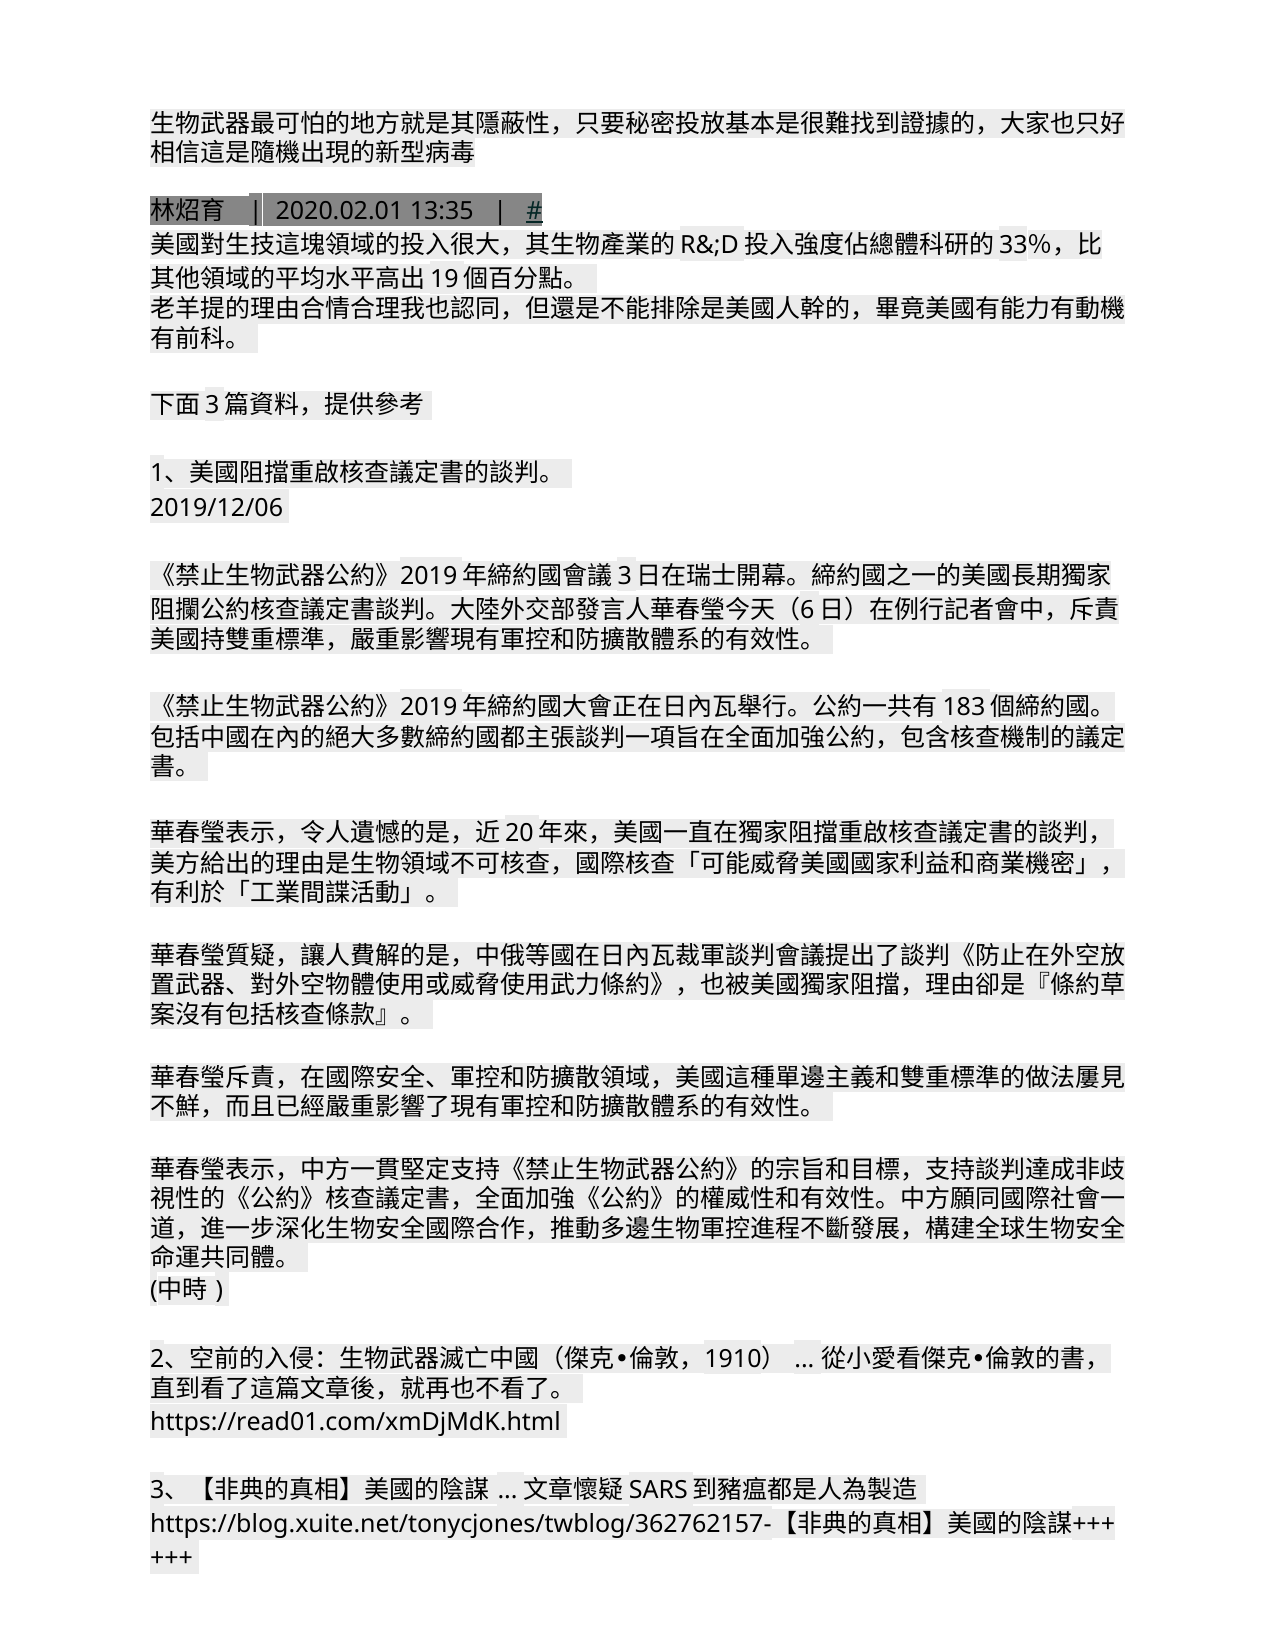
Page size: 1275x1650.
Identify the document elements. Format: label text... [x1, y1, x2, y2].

text 美國對生技這塊領域的投入很大，其生物產業的R&;D投入強度佔總體科研的33％，比其他領域的平均水平高出19個百分點。 老羊提的理由合情合理我也認同，但還是不能排除是美國人幹的，畢竟美國有能力有動機有前科。 下面3篇資料，提供參考 1、美國阻擋重啟核查議定書的談判。 2019/12/06 《禁止生物武器公約》2019年締約國會議3日在瑞士開幕。締約國之一的美國長期獨家阻攔公約核查議定書談判。大陸外交部發言人華春瑩今天（6日）在例行記者會中，斥責美國持雙重標準，嚴重影響現有軍控和防擴散體系的有效性。 《禁止生物武器公約》2019年締約國大會正在日內瓦舉行。公約一共有183個締約國。包括中國在內的絕大多數締約國都主張談判一項旨在全面加強公約，包含核查機制的議定書。 華春瑩表示，令人遺憾的是，近20年來，美國一直在獨家阻擋重啟核查議定書的談判，美方給出的理由是生物領域不可核查，國際核查「可能威脅美國國家利益和商業機密」，有利於「工業間諜活動」。 華春瑩質疑，讓人費解的是，中俄等國在日內瓦裁軍談判會議提出了談判《防止在外空放置武器、對外空物體使用或威脅使用武力條約》，也被美國獨家阻擋，理由卻是『條約草案沒有包括核查條款』。 華春瑩斥責，在國際安全、軍控和防擴散領域，美國這種單邊主義和雙重標準的做法屢見不鮮，而且已經嚴重影響了現有軍控和防擴散體系的有效性。 華春瑩表示，中方一貫堅定支持《禁止生物武器公約》的宗旨和目標，支持談判達成非歧視性的《公約》核查議定書，全面加強《公約》的權威性和有效性。中方願同國際社會一道，進一步深化生物安全國際合作，推動多邊生物軍控進程不斷發展，構建全球生物安全命運共同體。 (中時 ) 2、空前的入侵：生物武器滅亡中國（傑克•倫敦，1910） ... 從小愛看傑克•倫敦的書，直到看了這篇文章後，就再也不看了。 https://read01.com/xmDjMdK.html 3、【非典的真相】美國的陰謀 ... 文章懷疑SARS到豬瘟都是人為製造 https://blog.xuite.net/tonycjones/twblog/362762157-【非典的真相】美國的陰謀++++++ [150, 226, 1125, 1574]
text 生物武器最可怕的地方就是其隱蔽性，只要秘密投放基本是很難找到證據的，大家也只好相信這是隨機出現的新型病毒 [150, 75, 1125, 167]
text 林炤育 | 2020.02.01 13:35 | # [150, 192, 1125, 226]
